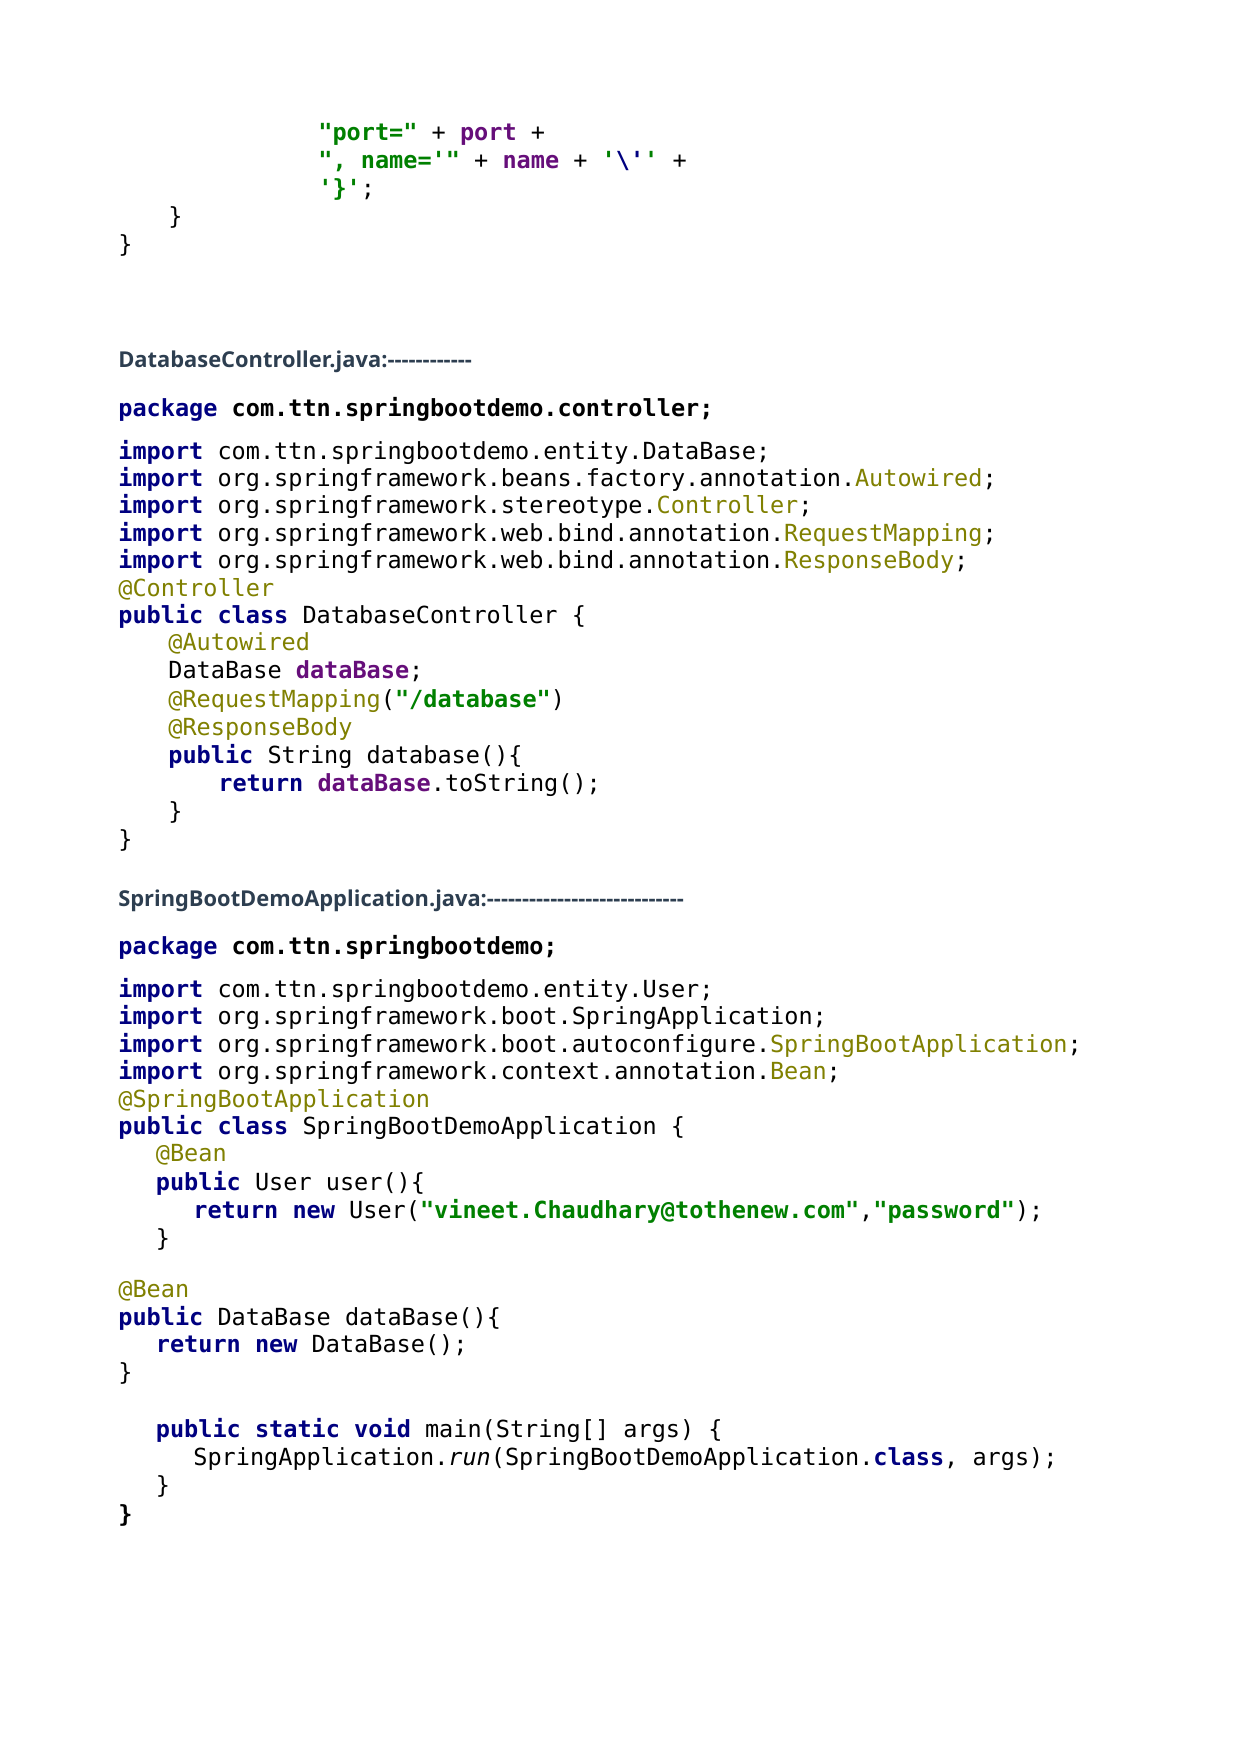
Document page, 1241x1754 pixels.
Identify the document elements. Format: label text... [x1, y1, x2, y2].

text import org.springframework.stereotype.Controller; [118, 492, 1122, 519]
text SpringBootDemoApplication.java:---------------------------- [118, 883, 1122, 912]
text } [118, 1500, 1122, 1528]
text '}'; [118, 174, 1122, 202]
text "port=" + port + [118, 118, 1122, 146]
text import com.ttn.springbootdemo.entity.User; [118, 976, 1122, 1003]
text @ResponseBody [118, 713, 1122, 741]
text public DataBase dataBase(){ [118, 1303, 1122, 1331]
text } [118, 231, 1122, 258]
text DataBase dataBase; [118, 657, 1122, 685]
text @SpringBootApplication [118, 1085, 1122, 1112]
text } [118, 1472, 1122, 1500]
text ", name='" + name + '\'' + [118, 146, 1122, 174]
text import com.ttn.springbootdemo.entity.DataBase; [118, 437, 1122, 464]
text package com.ttn.springbootdemo; [118, 932, 1122, 960]
text import org.springframework.web.bind.annotation.ResponseBody; [118, 547, 1122, 574]
text package com.ttn.springbootdemo.controller; [118, 394, 1122, 422]
text @Bean [118, 1140, 1122, 1168]
text import org.springframework.web.bind.annotation.RequestMapping; [118, 519, 1122, 547]
text public class SpringBootDemoApplication { [118, 1112, 1122, 1140]
text return new User("vineet.Chaudhary@tothenew.com","password"); [118, 1196, 1122, 1224]
text SpringApplication.run(SpringBootDemoApplication.class, args); [118, 1444, 1122, 1472]
text } [118, 202, 1122, 231]
text import org.springframework.context.annotation.Bean; [118, 1058, 1122, 1085]
text @Bean [118, 1276, 1122, 1303]
text public String database(){ [118, 741, 1122, 769]
text public class DatabaseController { [118, 602, 1122, 629]
text @RequestMapping("/database") [118, 685, 1122, 713]
text } [118, 1359, 1122, 1386]
text @Autowired [118, 629, 1122, 657]
text return dataBase.toString(); [118, 769, 1122, 798]
text @Controller [118, 574, 1122, 602]
text return new DataBase(); [118, 1331, 1122, 1359]
text import org.springframework.boot.autoconfigure.SpringBootApplication; [118, 1030, 1122, 1058]
text } [118, 1224, 1122, 1252]
text } [118, 826, 1122, 853]
text import org.springframework.boot.SpringApplication; [118, 1003, 1122, 1030]
text DatabaseController.java:------------ [118, 344, 1122, 374]
text import org.springframework.beans.factory.annotation.Autowired; [118, 464, 1122, 492]
text public User user(){ [118, 1168, 1122, 1196]
text public static void main(String[] args) { [118, 1416, 1122, 1444]
text } [118, 798, 1122, 826]
